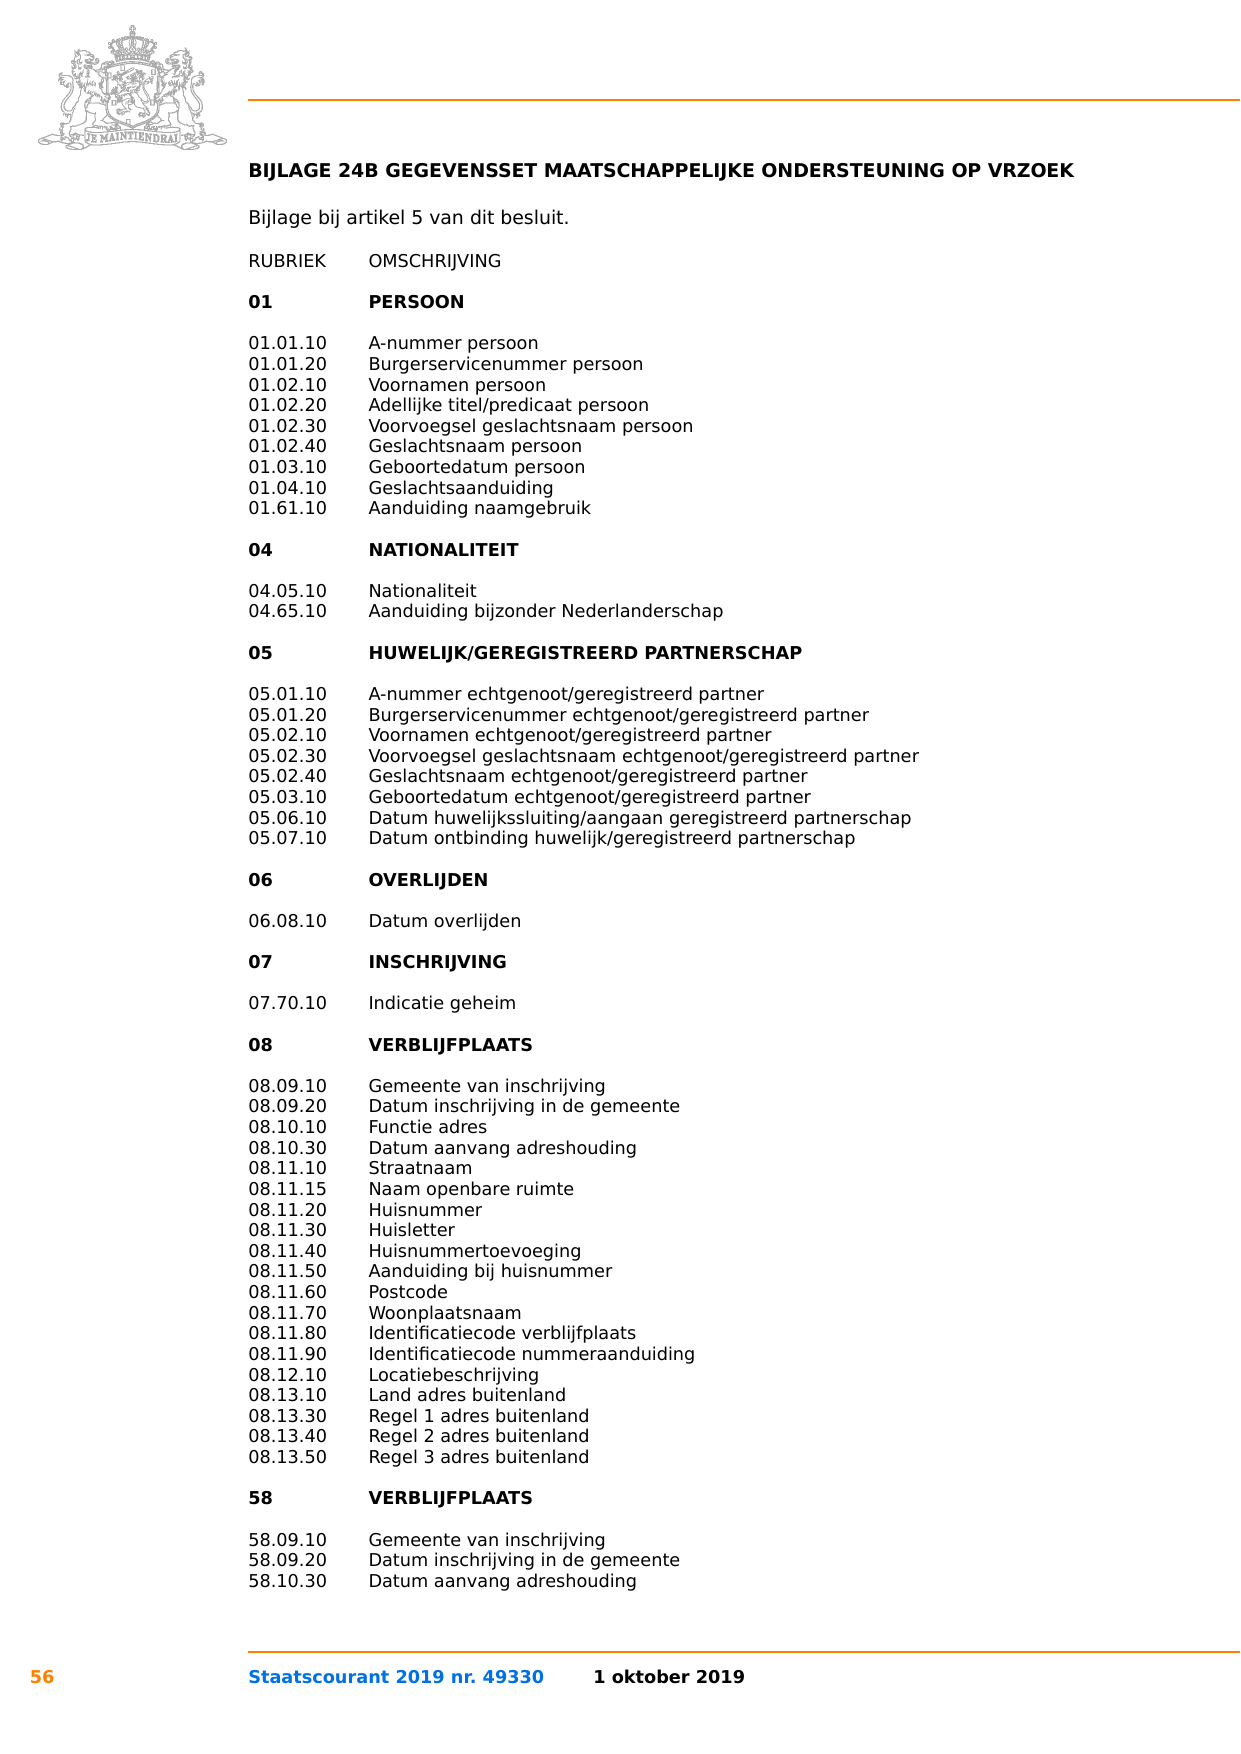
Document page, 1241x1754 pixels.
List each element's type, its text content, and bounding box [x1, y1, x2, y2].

table_cell [363, 849, 1163, 869]
table_cell Datum huwelijkssluiting/aangaan geregistreerd partnerschap [363, 808, 1163, 828]
table_cell [248, 1055, 362, 1076]
table_cell [248, 519, 362, 539]
table_cell 05 [248, 643, 362, 663]
table_cell Aanduiding naamgebruik [363, 498, 1163, 519]
table_cell 01.01.20 [248, 354, 362, 374]
table_cell Voornamen echtgenoot/geregistreerd partner [363, 725, 1163, 746]
table_cell 01.02.40 [248, 436, 362, 457]
table_cell Voornamen persoon [363, 375, 1163, 395]
table_cell Geslachtsnaam echtgenoot/geregistreerd partner [363, 766, 1163, 787]
table_cell [248, 622, 362, 643]
table_cell 58.10.30 [248, 1571, 362, 1591]
table_cell Indicatie geheim [363, 993, 1163, 1014]
table_cell [248, 560, 362, 581]
table_cell 08.10.10 [248, 1117, 362, 1138]
table_cell A-nummer persoon [363, 333, 1163, 354]
table_cell Datum aanvang adreshouding [363, 1138, 1163, 1158]
table_cell 07 [248, 952, 362, 973]
table_cell [363, 1468, 1163, 1488]
table_cell Regel 3 adres buitenland [363, 1447, 1163, 1468]
table_cell Regel 2 adres buitenland [363, 1426, 1163, 1447]
table_cell [363, 622, 1163, 643]
table_cell [248, 271, 362, 292]
table_cell Postcode [363, 1282, 1163, 1303]
table_cell Huisletter [363, 1220, 1163, 1241]
table_cell Datum inschrijving in de gemeente [363, 1096, 1163, 1117]
table_cell 01.01.10 [248, 333, 362, 354]
table_cell INSCHRIJVING [363, 952, 1163, 973]
table_cell 08.11.15 [248, 1179, 362, 1199]
table_cell Datum inschrijving in de gemeente [363, 1550, 1163, 1571]
table_cell [363, 890, 1163, 911]
table_cell OVERLIJDEN [363, 870, 1163, 890]
table_cell Naam openbare ruimte [363, 1179, 1163, 1199]
table_cell [248, 849, 362, 869]
table_cell 01.02.10 [248, 375, 362, 395]
table_cell 07.70.10 [248, 993, 362, 1014]
table_cell Aanduiding bijzonder Nederlanderschap [363, 601, 1163, 622]
table_cell 05.07.10 [248, 828, 362, 849]
table_cell Functie adres [363, 1117, 1163, 1138]
table_cell 08.13.30 [248, 1406, 362, 1426]
table_cell Voorvoegsel geslachtsnaam echtgenoot/geregistreerd partner [363, 746, 1163, 766]
table_cell 08 [248, 1035, 362, 1055]
table_cell Voorvoegsel geslachtsnaam persoon [363, 416, 1163, 436]
table_cell 08.11.20 [248, 1200, 362, 1220]
table_header RUBRIEK [248, 251, 362, 271]
table_cell Regel 1 adres buitenland [363, 1406, 1163, 1426]
table_cell [248, 931, 362, 952]
table_cell 08.11.50 [248, 1261, 362, 1282]
table_cell Burgerservicenummer persoon [363, 354, 1163, 374]
table_cell [363, 973, 1163, 993]
table_cell A-nummer echtgenoot/geregistreerd partner [363, 684, 1163, 704]
table_cell Straatnaam [363, 1158, 1163, 1179]
table_cell 08.13.10 [248, 1385, 362, 1406]
table_cell Land adres buitenland [363, 1385, 1163, 1406]
table_cell [248, 313, 362, 333]
table_cell 08.11.90 [248, 1344, 362, 1364]
table_cell Geslachtsaanduiding [363, 478, 1163, 498]
table_cell Geboortedatum echtgenoot/geregistreerd partner [363, 787, 1163, 808]
table_cell [248, 663, 362, 684]
table_cell Aanduiding bij huisnummer [363, 1261, 1163, 1282]
table_cell Huisnummertoevoeging [363, 1241, 1163, 1261]
table_cell 08.11.30 [248, 1220, 362, 1241]
picture [38, 25, 227, 150]
text Bijlage bij artikel 5 van dit besluit. [248, 207, 1163, 229]
table_cell Nationaliteit [363, 581, 1163, 601]
table_cell [363, 1055, 1163, 1076]
table_cell 01.61.10 [248, 498, 362, 519]
table_cell [363, 519, 1163, 539]
table_cell [363, 271, 1163, 292]
table_cell PERSOON [363, 292, 1163, 313]
table_cell Adellijke titel/predicaat persoon [363, 395, 1163, 416]
table_cell [363, 663, 1163, 684]
table_cell HUWELIJK/GEREGISTREERD PARTNERSCHAP [363, 643, 1163, 663]
table_cell Gemeente van inschrijving [363, 1076, 1163, 1096]
table_header OMSCHRIJVING [363, 251, 1163, 271]
table_cell VERBLIJFPLAATS [363, 1035, 1163, 1055]
table_cell [248, 890, 362, 911]
table_cell 05.02.10 [248, 725, 362, 746]
table_cell 05.03.10 [248, 787, 362, 808]
table_cell 58.09.10 [248, 1530, 362, 1550]
table_cell Woonplaatsnaam [363, 1303, 1163, 1323]
table_cell 05.02.30 [248, 746, 362, 766]
table_cell 05.06.10 [248, 808, 362, 828]
table_cell [248, 1014, 362, 1034]
table_cell 08.11.40 [248, 1241, 362, 1261]
table_cell [248, 1509, 362, 1529]
table_cell Identificatiecode verblijfplaats [363, 1323, 1163, 1344]
table_cell 08.09.10 [248, 1076, 362, 1096]
table_cell Identificatiecode nummeraanduiding [363, 1344, 1163, 1364]
table_cell [248, 973, 362, 993]
table_cell 08.11.80 [248, 1323, 362, 1344]
table_cell 01.02.30 [248, 416, 362, 436]
table_cell 08.11.10 [248, 1158, 362, 1179]
table_cell Huisnummer [363, 1200, 1163, 1220]
table_cell 05.01.20 [248, 705, 362, 725]
table_cell 58 [248, 1488, 362, 1509]
table_cell [248, 1468, 362, 1488]
table_cell 08.11.70 [248, 1303, 362, 1323]
table_cell Geboortedatum persoon [363, 457, 1163, 478]
table_cell 08.11.60 [248, 1282, 362, 1303]
table_cell 04.65.10 [248, 601, 362, 622]
table_cell 08.13.40 [248, 1426, 362, 1447]
table_cell 01.02.20 [248, 395, 362, 416]
table_cell 05.02.40 [248, 766, 362, 787]
table_cell 06 [248, 870, 362, 890]
table_cell Datum aanvang adreshouding [363, 1571, 1163, 1591]
table_cell 58.09.20 [248, 1550, 362, 1571]
table_cell 05.01.10 [248, 684, 362, 704]
table_cell 01.03.10 [248, 457, 362, 478]
table_cell Gemeente van inschrijving [363, 1530, 1163, 1550]
table_cell Geslachtsnaam persoon [363, 436, 1163, 457]
table_cell 01 [248, 292, 362, 313]
table_cell 08.12.10 [248, 1365, 362, 1385]
table_cell Datum ontbinding huwelijk/geregistreerd partnerschap [363, 828, 1163, 849]
table_cell 06.08.10 [248, 911, 362, 931]
table_cell 08.09.20 [248, 1096, 362, 1117]
table_cell Locatiebeschrijving [363, 1365, 1163, 1385]
table_cell Datum overlijden [363, 911, 1163, 931]
subtitle BIJLAGE 24B GEGEVENSSET MAATSCHAPPELIJKE ONDERSTEUNING OP VRZOEK [248, 160, 1163, 182]
table_cell [363, 1509, 1163, 1529]
table_cell [363, 313, 1163, 333]
table_cell 01.04.10 [248, 478, 362, 498]
table_cell [363, 560, 1163, 581]
table_cell Burgerservicenummer echtgenoot/geregistreerd partner [363, 705, 1163, 725]
table_cell NATIONALITEIT [363, 540, 1163, 560]
table_cell 04 [248, 540, 362, 560]
table_cell 04.05.10 [248, 581, 362, 601]
table_cell [363, 1014, 1163, 1034]
table_cell 08.13.50 [248, 1447, 362, 1468]
table_cell [363, 931, 1163, 952]
table_cell VERBLIJFPLAATS [363, 1488, 1163, 1509]
table_cell 08.10.30 [248, 1138, 362, 1158]
